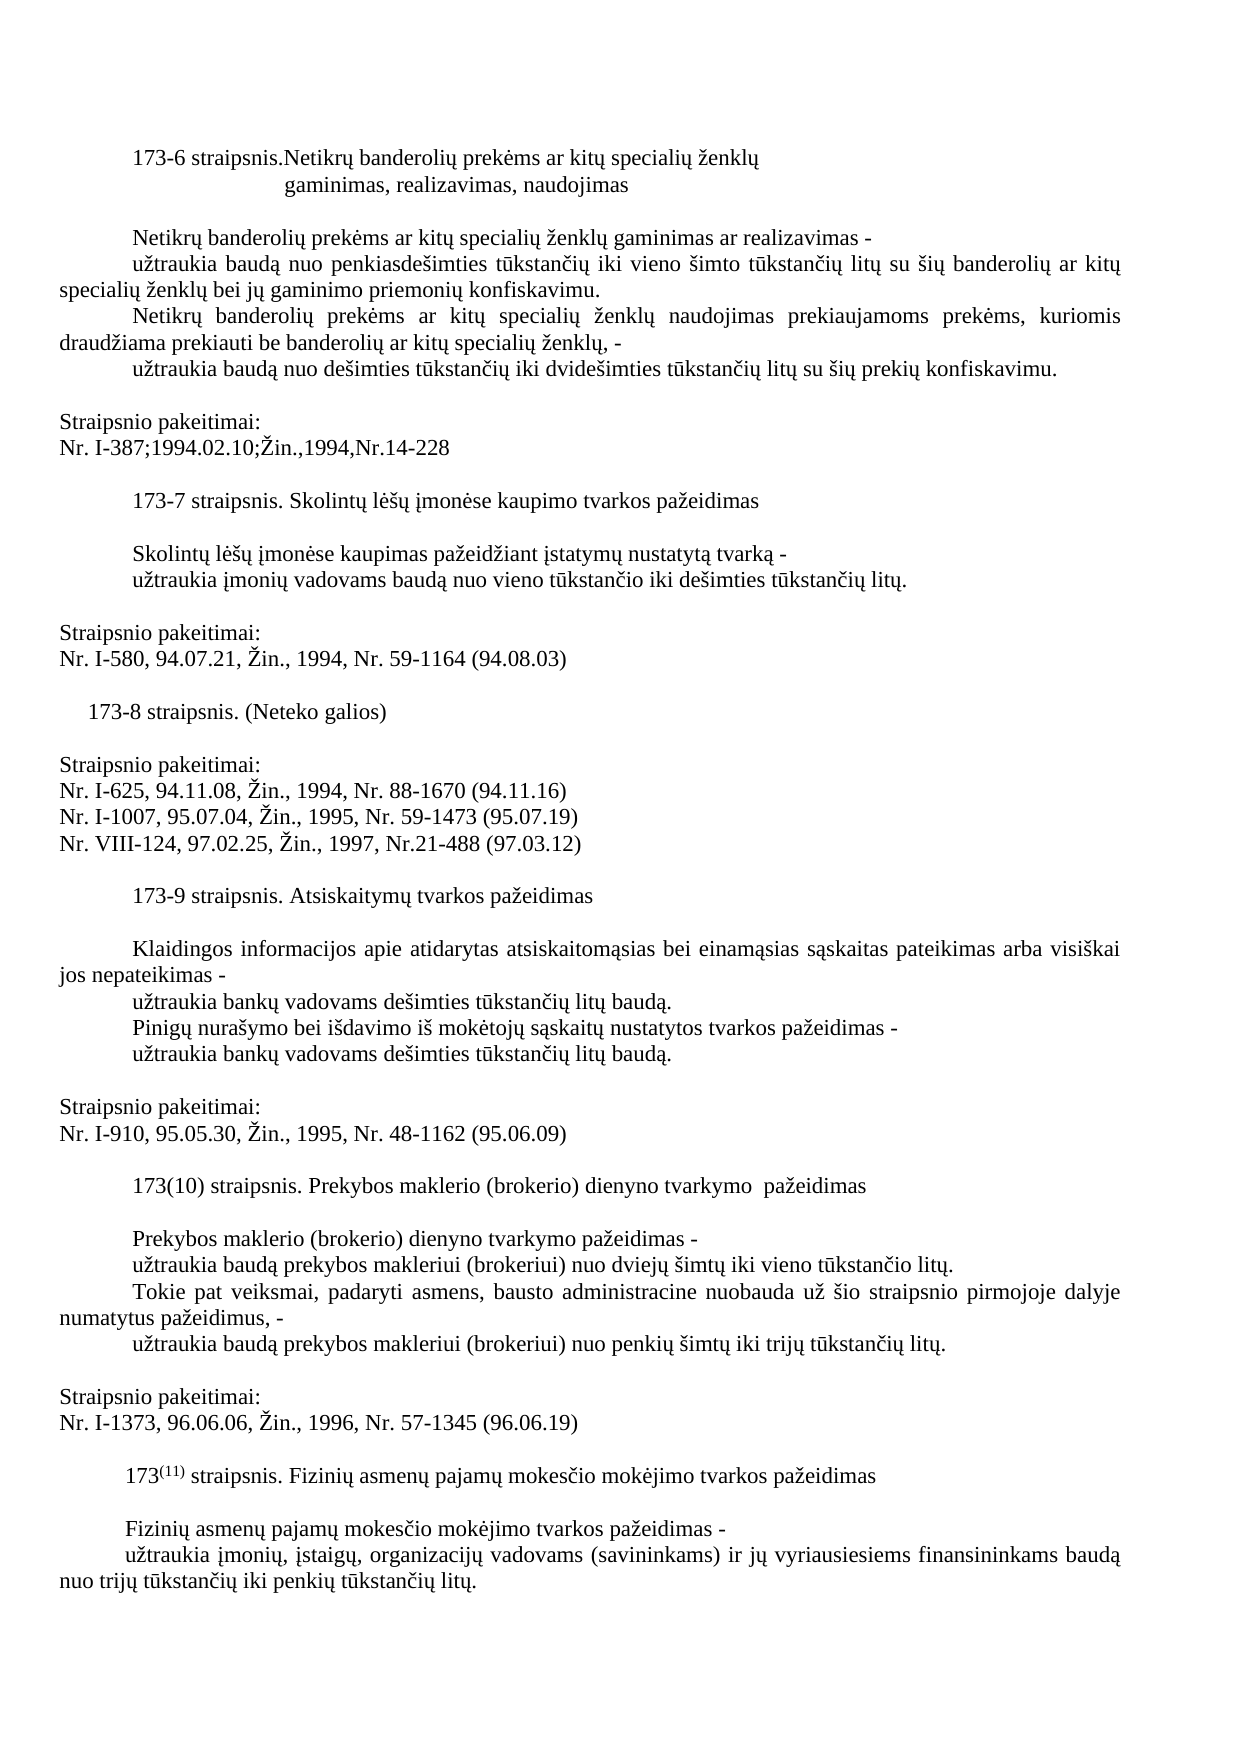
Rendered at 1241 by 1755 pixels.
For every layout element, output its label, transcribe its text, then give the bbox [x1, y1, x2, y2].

text Straipsnio pakeitimai: [59, 1093, 1122, 1119]
text užtraukia bankų vadovams dešimties tūkstančių litų baudą. [59, 1041, 1122, 1067]
text Nr. I-1007, 95.07.04, Žin., 1995, Nr. 59-1473 (95.07.19) [59, 803, 1122, 830]
text užtraukia baudą prekybos makleriui (brokeriui) nuo dviejų šimtų iki vieno tūkstančio litų. [59, 1251, 1122, 1278]
text 173-8 straipsnis. (Neteko galios) [59, 698, 1122, 724]
text užtraukia bankų vadovams dešimties tūkstančių litų baudą. [59, 988, 1122, 1014]
text užtraukia baudą nuo penkiasdešimties tūkstančių iki vieno šimto tūkstančių litų su šių banderolių ar kitų specialių ženklų bei jų gaminimo priemonių konfiskavimu. [59, 250, 1122, 303]
text Straipsnio pakeitimai: [59, 1383, 1122, 1409]
text 173(10) straipsnis. Prekybos maklerio (brokerio) dienyno tvarkymo pažeidimas [59, 1172, 1122, 1199]
text Straipsnio pakeitimai: [59, 751, 1122, 777]
text 173-7 straipsnis. Skolintų lėšų įmonėse kaupimo tvarkos pažeidimas [59, 487, 1122, 513]
text Tokie pat veiksmai, padaryti asmens, bausto administracine nuobauda už šio straipsnio pirmojoje dalyje numatytus pažeidimus, - [59, 1278, 1122, 1330]
text 173-9 straipsnis. Atsiskaitymų tvarkos pažeidimas [59, 882, 1122, 909]
text Netikrų banderolių prekėms ar kitų specialių ženklų gaminimas ar realizavimas - [59, 223, 1122, 250]
text 173-6 straipsnis.Netikrų banderolių prekėms ar kitų specialių ženklų [59, 144, 1122, 171]
text užtraukia baudą nuo dešimties tūkstančių iki dvidešimties tūkstančių litų su šių prekių konfiskavimu. [59, 355, 1122, 382]
text Nr. I-387;1994.02.10;Žin.,1994,Nr.14-228 [59, 434, 1122, 461]
text Nr. I-625, 94.11.08, Žin., 1994, Nr. 88-1670 (94.11.16) [59, 777, 1122, 803]
text Nr. I-910, 95.05.30, Žin., 1995, Nr. 48-1162 (95.06.09) [59, 1119, 1122, 1146]
text Nr. I-580, 94.07.21, Žin., 1994, Nr. 59-1164 (94.08.03) [59, 645, 1122, 672]
text užtraukia įmonių vadovams baudą nuo vieno tūkstančio iki dešimties tūkstančių litų. [59, 566, 1122, 592]
text Pinigų nurašymo bei išdavimo iš mokėtojų sąskaitų nustatytos tvarkos pažeidimas - [59, 1014, 1122, 1041]
text Nr. I-1373, 96.06.06, Žin., 1996, Nr. 57-1345 (96.06.19) [59, 1409, 1122, 1436]
text Nr. VIII-124, 97.02.25, Žin., 1997, Nr.21-488 (97.03.12) [59, 830, 1122, 856]
text Klaidingos informacijos apie atidarytas atsiskaitomąsias bei einamąsias sąskaitas pateikimas arba visiškai jos nepateikimas - [59, 935, 1122, 988]
text Netikrų banderolių prekėms ar kitų specialių ženklų naudojimas prekiaujamoms prekėms, kuriomis draudžiama prekiauti be banderolių ar kitų specialių ženklų, - [59, 303, 1122, 355]
text užtraukia baudą prekybos makleriui (brokeriui) nuo penkių šimtų iki trijų tūkstančių litų. [59, 1330, 1122, 1357]
text Straipsnio pakeitimai: [59, 619, 1122, 645]
text užtraukia įmonių, įstaigų, organizacijų vadovams (savininkams) ir jų vyriausiesiems finansininkams baudą nuo trijų tūkstančių iki penkių tūkstančių litų. [59, 1541, 1122, 1594]
text gaminimas, realizavimas, naudojimas [59, 171, 1122, 197]
text Straipsnio pakeitimai: [59, 408, 1122, 434]
text Fizinių asmenų pajamų mokesčio mokėjimo tvarkos pažeidimas - [59, 1515, 1122, 1541]
text Prekybos maklerio (brokerio) dienyno tvarkymo pažeidimas - [59, 1225, 1122, 1251]
text 173(11) straipsnis. Fizinių asmenų pajamų mokesčio mokėjimo tvarkos pažeidimas [59, 1462, 1122, 1488]
text Skolintų lėšų įmonėse kaupimas pažeidžiant įstatymų nustatytą tvarką - [59, 540, 1122, 566]
